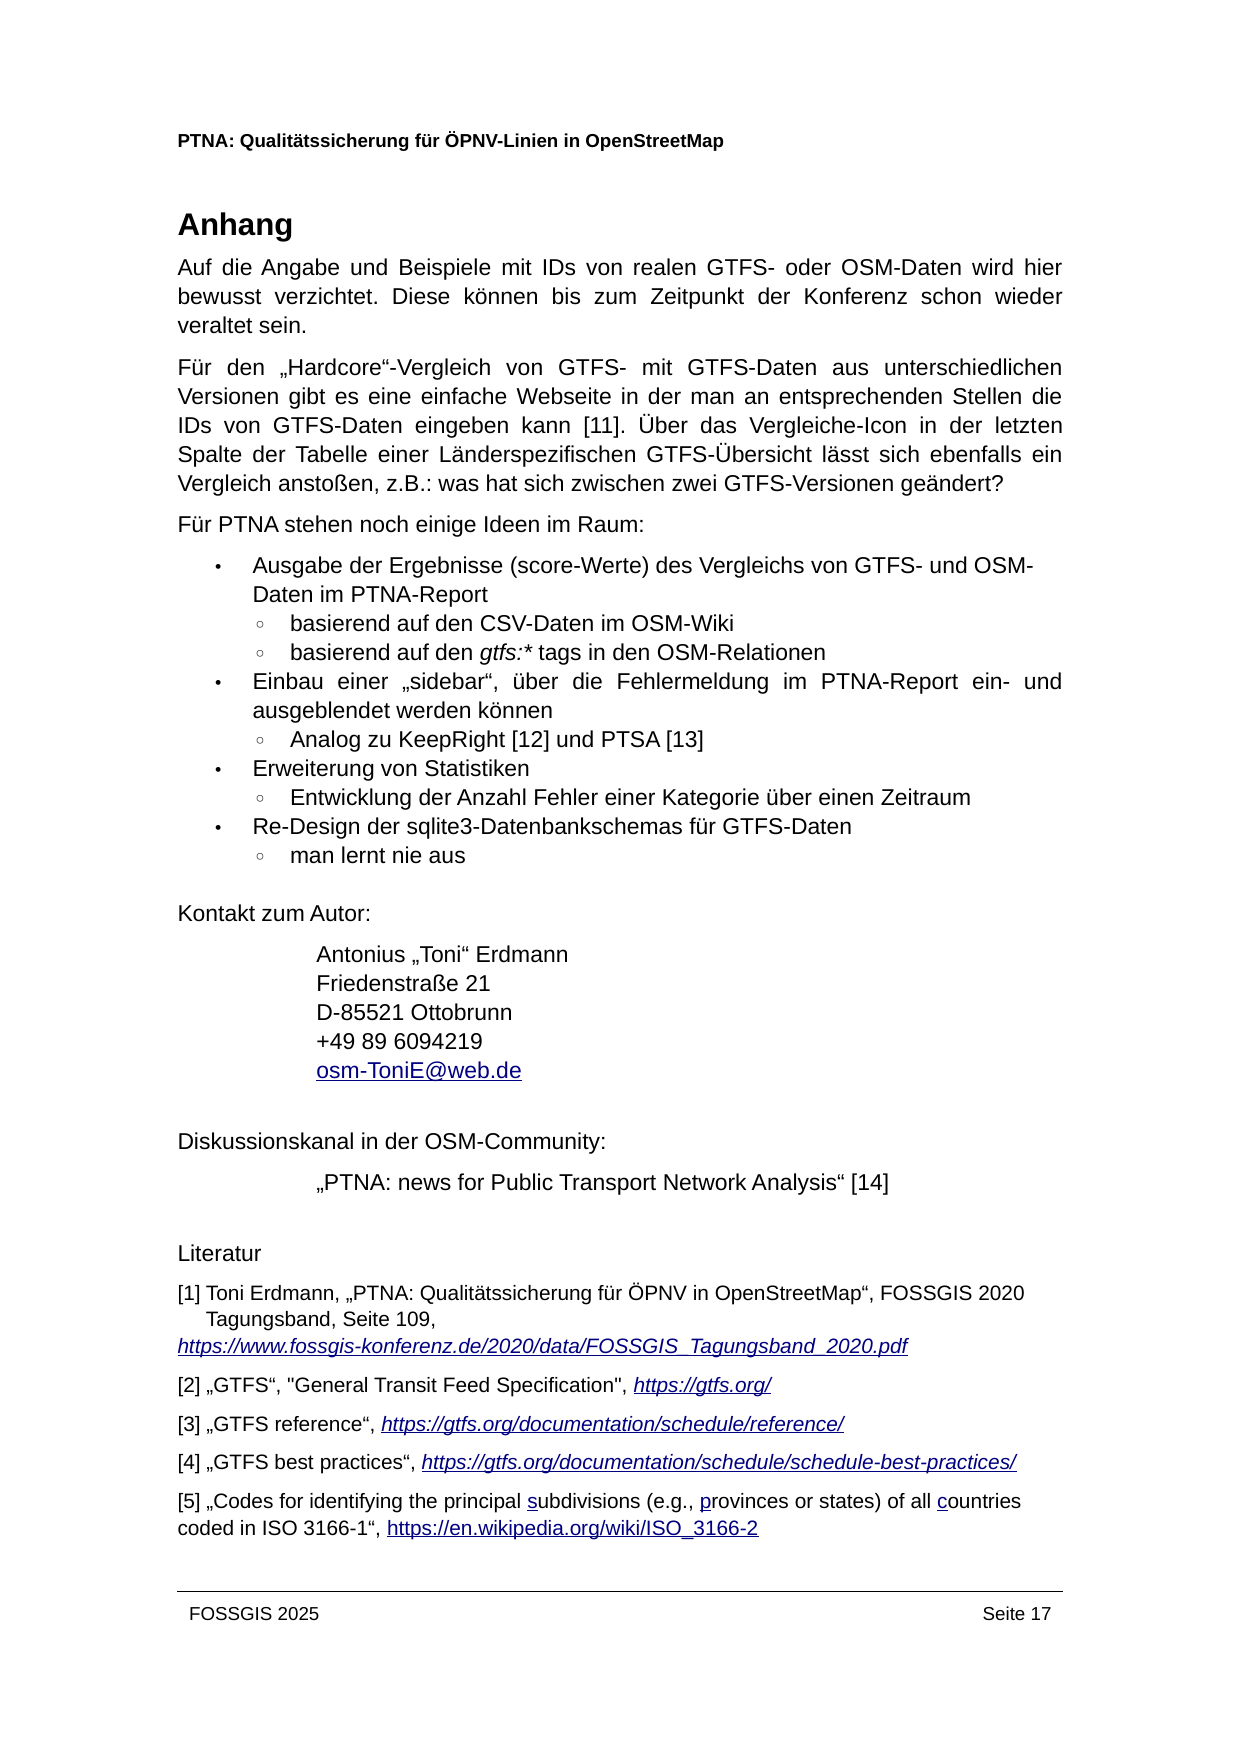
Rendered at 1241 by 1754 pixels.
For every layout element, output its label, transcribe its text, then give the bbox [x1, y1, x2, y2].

list Ausgabe der Ergebnisse (score-Werte) des Vergleichs von GTFS- und OSM-Daten im PTNA-Report [215, 552, 1063, 608]
text [2] „GTFS“, "General Transit Feed Specification", https://gtfs.org/ [177, 1372, 1063, 1396]
text Für den „Hardcore“-Vergleich von GTFS- mit GTFS-Daten aus unterschiedlichen Versionen gibt es eine einfache Webseite in der man an entsprechenden Stellen die IDs von GTFS-Daten eingeben kann [11]. Über das Vergleiche-Icon in der letzten Spalte der Tabelle einer Länderspezifischen GTFS-Übersicht lässt sich ebenfalls ein Vergleich anstoßen, z.B.: was hat sich zwischen zwei GTFS-Versionen geändert? [177, 354, 1063, 496]
text Auf die Angabe und Beispiele mit IDs von realen GTFS- oder OSM-Daten wird hier bewusst verzichtet. Diese können bis zum Zeitpunkt der Konferenz schon wieder veraltet sein. [177, 254, 1063, 338]
text Antonius „Toni“ Erdmann [266, 941, 1063, 968]
list Re-Design der sqlite3-Datenbankschemas für GTFS-Daten [215, 813, 1063, 839]
text Diskussionskanal in der OSM-Community: [177, 1128, 1063, 1154]
text [5] „Codes for identifying the principal subdivisions (e.g., provinces or states) of all countries coded in ISO 3166-1“, https://en.wikipedia.org/wiki/ISO_3166-2 [177, 1489, 1063, 1539]
text +49 89 6094219 [266, 1028, 1063, 1054]
list Einbau einer „sidebar“, über die Fehlermeldung im PTNA-Report ein- und ausgeblendet werden können [215, 668, 1063, 723]
list Analog zu KeepRight [12] und PTSA [13] [252, 726, 1063, 752]
text [1] Toni Erdmann, „PTNA: Qualitätssicherung für ÖPNV in OpenStreetMap“, FOSSGIS 2020 Tagungsband, Seite 109, https://www.fossgis-konferenz.de/2020/data/FOSSGIS_Tagungsband_2020.pdf [177, 1281, 1063, 1358]
list Erweiterung von Statistiken [215, 755, 1063, 781]
text osm-ToniE@web.de [266, 1057, 1063, 1083]
text Friedenstraße 21 [266, 970, 1063, 997]
list man lernt nie aus [252, 842, 1063, 868]
list basierend auf den CSV-Daten im OSM-Wiki [252, 610, 1063, 637]
text Kontakt zum Autor: [177, 900, 1063, 926]
text [4] „GTFS best practices“, https://gtfs.org/documentation/schedule/schedule-best-practices/ [177, 1450, 1063, 1474]
subtitle Anhang [177, 206, 1063, 242]
list Entwicklung der Anzahl Fehler einer Kategorie über einen Zeitraum [252, 784, 1063, 810]
text D-85521 Ottobrunn [266, 999, 1063, 1026]
text [3] „GTFS reference“, https://gtfs.org/documentation/schedule/reference/ [177, 1411, 1063, 1435]
list basierend auf den gtfs:* tags in den OSM-Relationen [252, 639, 1063, 666]
text „PTNA: news for Public Transport Network Analysis“ [14] [266, 1169, 1063, 1195]
text Für PTNA stehen noch einige Ideen im Raum: [177, 511, 1063, 537]
text Literatur [177, 1239, 1063, 1266]
